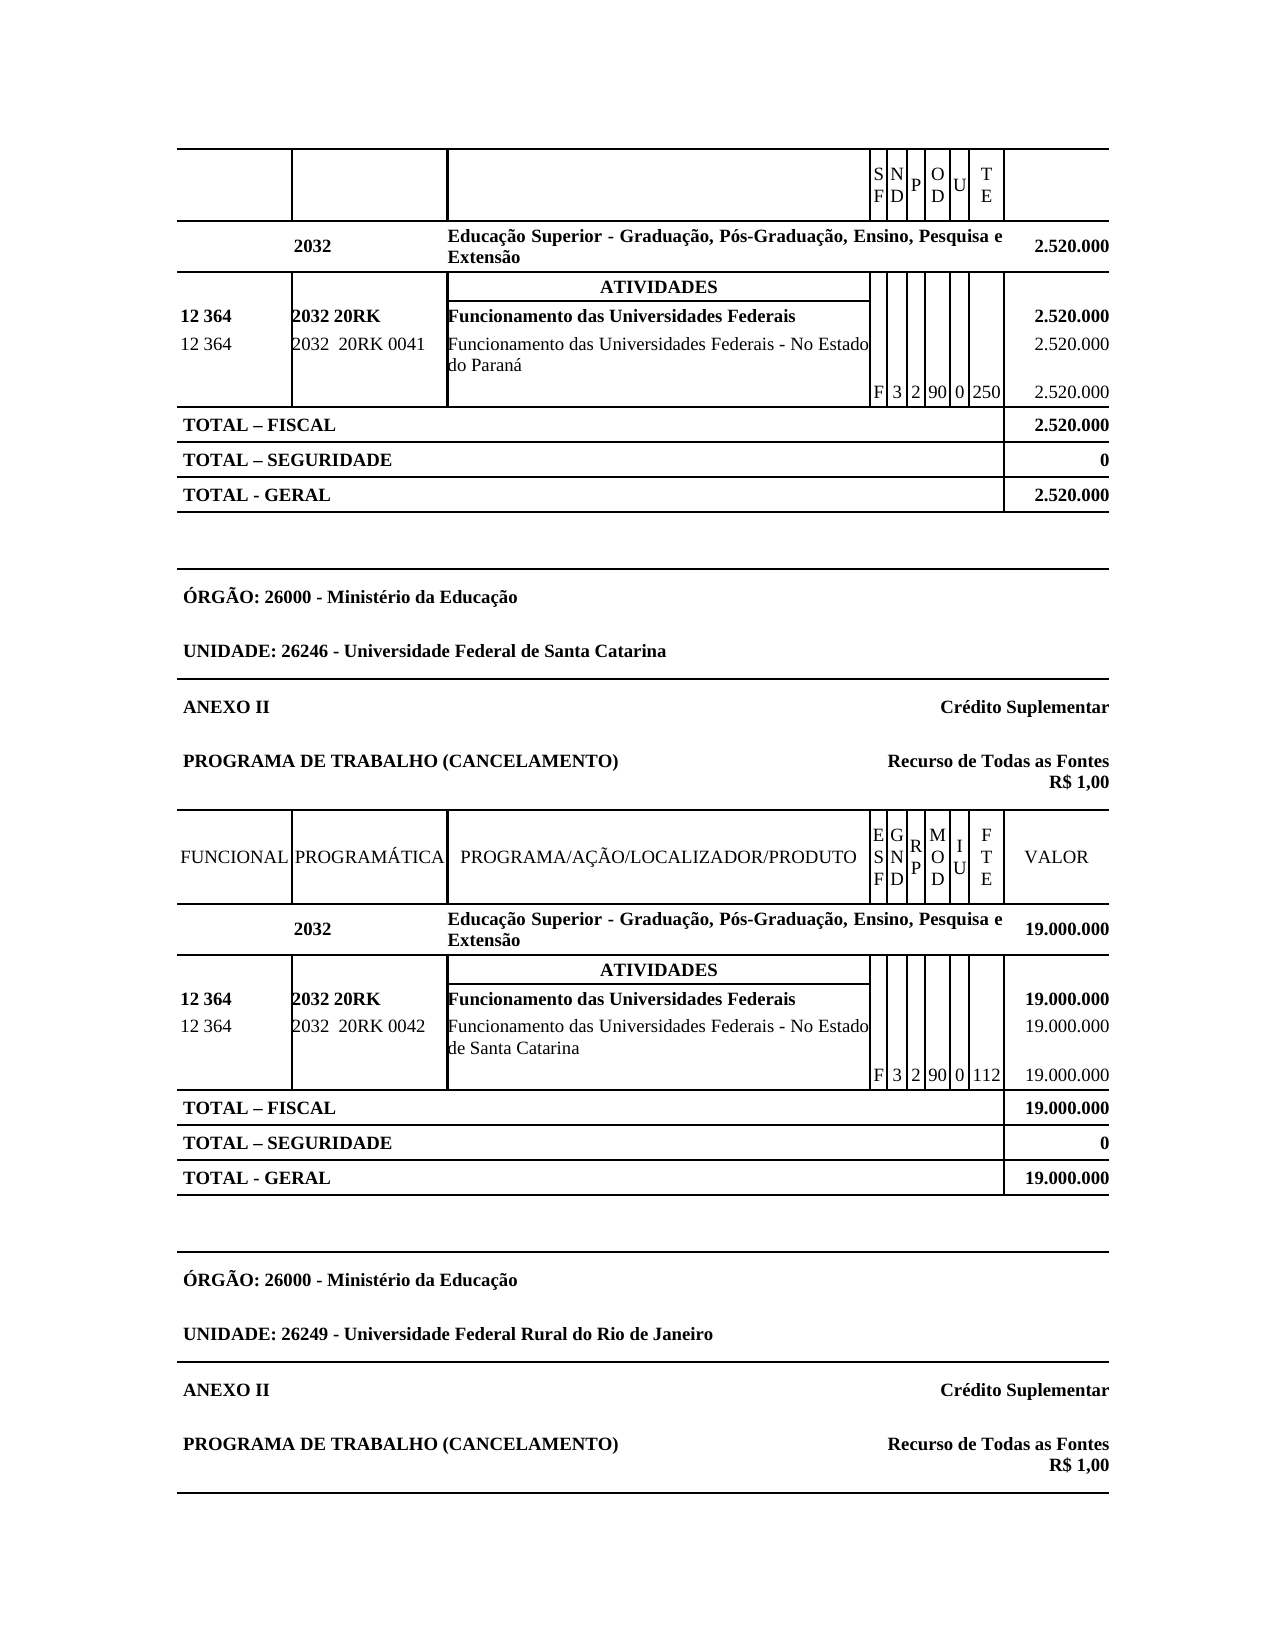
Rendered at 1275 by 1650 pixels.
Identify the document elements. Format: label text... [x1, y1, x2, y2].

table_cell [870, 1307, 1109, 1361]
table_cell [871, 983, 886, 1012]
table_cell [908, 1013, 924, 1061]
table_cell PROGRAMA DE TRABALHO (CANCELAMENTO) [177, 1416, 870, 1492]
table_cell Educação Superior - Graduação, Pós-Graduação, Ensino, Pesquisa e Extensão [448, 905, 1003, 953]
table_cell PROGRAMA/AÇÃO/LOCALIZADOR/PRODUTO [449, 811, 869, 902]
table_cell TOTAL – SEGURIDADE [177, 1126, 1003, 1159]
table_cell Atividades [449, 956, 869, 983]
table_cell [888, 273, 906, 300]
table_cell 2032 20RK [293, 983, 446, 1012]
table_cell [1004, 1196, 1109, 1251]
table_cell 2.520.000 [1005, 300, 1109, 329]
table_cell Recurso de Todas as Fontes R$ 1,00 [870, 734, 1109, 809]
table_cell PROGRAMA DE TRABALHO (CANCELAMENTO) [177, 734, 870, 809]
table_cell TOTAL - GERAL [177, 1161, 1003, 1194]
table_cell P [908, 150, 924, 219]
table_cell 19.000.000 [1005, 1091, 1109, 1124]
table_cell U [951, 150, 968, 219]
table_cell F T E [970, 811, 1003, 902]
table_cell [926, 1013, 949, 1061]
table_cell [871, 1013, 886, 1061]
table_cell 2.520.000 [1005, 379, 1109, 406]
table_cell TOTAL – FISCAL [177, 1091, 1003, 1124]
table_cell 19.000.000 [1004, 905, 1109, 953]
table_cell 2 [908, 379, 924, 406]
table_cell [177, 1061, 291, 1089]
table_cell [1005, 273, 1109, 300]
table_cell FUNCIONAL [177, 811, 291, 902]
table_cell I U [951, 811, 968, 902]
table_cell [951, 956, 968, 983]
table_cell 2032 20RK 0041 [293, 330, 446, 378]
table_cell E S F [871, 811, 886, 902]
table_cell 19.000.000 [1005, 1061, 1109, 1089]
table_cell Funcionamento das Universidades Federais [449, 302, 869, 329]
table_cell 0 [1005, 1126, 1109, 1159]
table_cell 2.520.000 [1004, 222, 1109, 271]
table_cell 2032 20RK [293, 300, 446, 329]
table_cell [888, 300, 906, 329]
table_cell [293, 379, 446, 406]
table_cell 90 [926, 1061, 949, 1089]
table_cell M O D [926, 811, 949, 902]
table_cell TOTAL – FISCAL [177, 408, 1003, 441]
table_cell [951, 300, 968, 329]
table_cell [908, 330, 924, 378]
table_cell 2.520.000 [1005, 478, 1109, 511]
table_cell [871, 330, 886, 378]
table_cell 12 364 [177, 983, 291, 1012]
table_cell [888, 956, 906, 983]
table_cell 12 364 [177, 300, 291, 329]
table_cell [970, 273, 1003, 300]
table_cell VALOR [1005, 811, 1109, 902]
table_cell [888, 330, 906, 378]
table_cell 112 [970, 1061, 1003, 1089]
table_cell [908, 300, 924, 329]
table_cell 19.000.000 [1005, 983, 1109, 1012]
table_cell 2032 [177, 905, 447, 953]
table_cell [970, 1013, 1003, 1061]
table_cell 2.520.000 [1005, 408, 1109, 441]
table_cell [908, 983, 924, 1012]
table_cell 12 364 [177, 1013, 291, 1061]
table_cell [293, 150, 446, 219]
table_cell ÓRGÃO: 26000 - Ministério da Educação [177, 570, 1109, 624]
table_cell [177, 273, 291, 300]
table_cell ANEXO II [177, 680, 870, 733]
table_cell Funcionamento das Universidades Federais - No Estado do Paraná [449, 330, 869, 378]
table_cell [293, 273, 446, 300]
table_cell UNIDADE: 26246 - Universidade Federal de Santa Catarina [177, 624, 870, 678]
table_cell [177, 150, 291, 219]
table_cell [888, 983, 906, 1012]
table_cell [908, 956, 924, 983]
table_cell [449, 150, 869, 219]
table_cell [1005, 150, 1109, 219]
table_cell 2032 20RK 0042 [293, 1013, 446, 1061]
table_cell PROGRAMÁTICA [293, 811, 446, 902]
table_cell [177, 379, 291, 406]
table_cell [951, 1013, 968, 1061]
table_cell 19.000.000 [1005, 1013, 1109, 1061]
table_cell Funcionamento das Universidades Federais [449, 985, 869, 1012]
table_cell [1005, 956, 1109, 983]
table_cell 2032 [177, 222, 447, 271]
table_cell [970, 300, 1003, 329]
table_cell [871, 956, 886, 983]
table_cell F [871, 379, 886, 406]
table_cell [926, 983, 949, 1012]
table_cell [970, 330, 1003, 378]
table_cell [888, 1013, 906, 1061]
table_cell [871, 273, 886, 300]
table_cell [293, 956, 446, 983]
table_cell F [871, 1061, 886, 1089]
table_cell [1004, 513, 1109, 568]
table_cell [908, 273, 924, 300]
table_cell [177, 1196, 1003, 1251]
table_cell G N D [888, 811, 906, 902]
table_cell [449, 1061, 869, 1089]
table_cell T E [970, 150, 1003, 219]
table_cell [449, 379, 869, 406]
table_cell TOTAL - GERAL [177, 478, 1003, 511]
table_cell [926, 956, 949, 983]
table_cell [293, 1061, 446, 1089]
table_cell [970, 983, 1003, 1012]
table_cell [951, 983, 968, 1012]
table_cell UNIDADE: 26249 - Universidade Federal Rural do Rio de Janeiro [177, 1307, 870, 1361]
table_cell S F [871, 150, 886, 219]
table_cell 0 [951, 1061, 968, 1089]
table_cell Atividades [449, 273, 869, 300]
table_cell 2 [908, 1061, 924, 1089]
table_cell [970, 956, 1003, 983]
table_cell 0 [951, 379, 968, 406]
table_cell 12 364 [177, 330, 291, 378]
table_cell 19.000.000 [1005, 1161, 1109, 1194]
table_cell N D [888, 150, 906, 219]
table_cell Crédito Suplementar [870, 680, 1109, 733]
table_cell 2.520.000 [1005, 330, 1109, 378]
table_cell Recurso de Todas as Fontes R$ 1,00 [870, 1416, 1109, 1492]
table_cell 90 [926, 379, 949, 406]
table_cell 3 [888, 1061, 906, 1089]
table_cell [926, 300, 949, 329]
table_cell [951, 330, 968, 378]
table_cell O D [926, 150, 949, 219]
table_cell ÓRGÃO: 26000 - Ministério da Educação [177, 1253, 1109, 1307]
table_cell ANEXO II [177, 1363, 870, 1416]
table_cell 250 [970, 379, 1003, 406]
table_cell TOTAL – SEGURIDADE [177, 443, 1003, 476]
table_cell 3 [888, 379, 906, 406]
table_cell 0 [1005, 443, 1109, 476]
table_cell [177, 956, 291, 983]
table_cell [951, 273, 968, 300]
table_cell [926, 330, 949, 378]
table_cell [926, 273, 949, 300]
table_cell R P [908, 811, 924, 902]
table_cell Educação Superior - Graduação, Pós-Graduação, Ensino, Pesquisa e Extensão [448, 222, 1003, 271]
table_cell [177, 513, 1003, 568]
table_cell [870, 624, 1109, 678]
table_cell [871, 300, 886, 329]
table_cell Crédito Suplementar [870, 1363, 1109, 1416]
table_cell Funcionamento das Universidades Federais - No Estado de Santa Catarina [449, 1013, 869, 1061]
